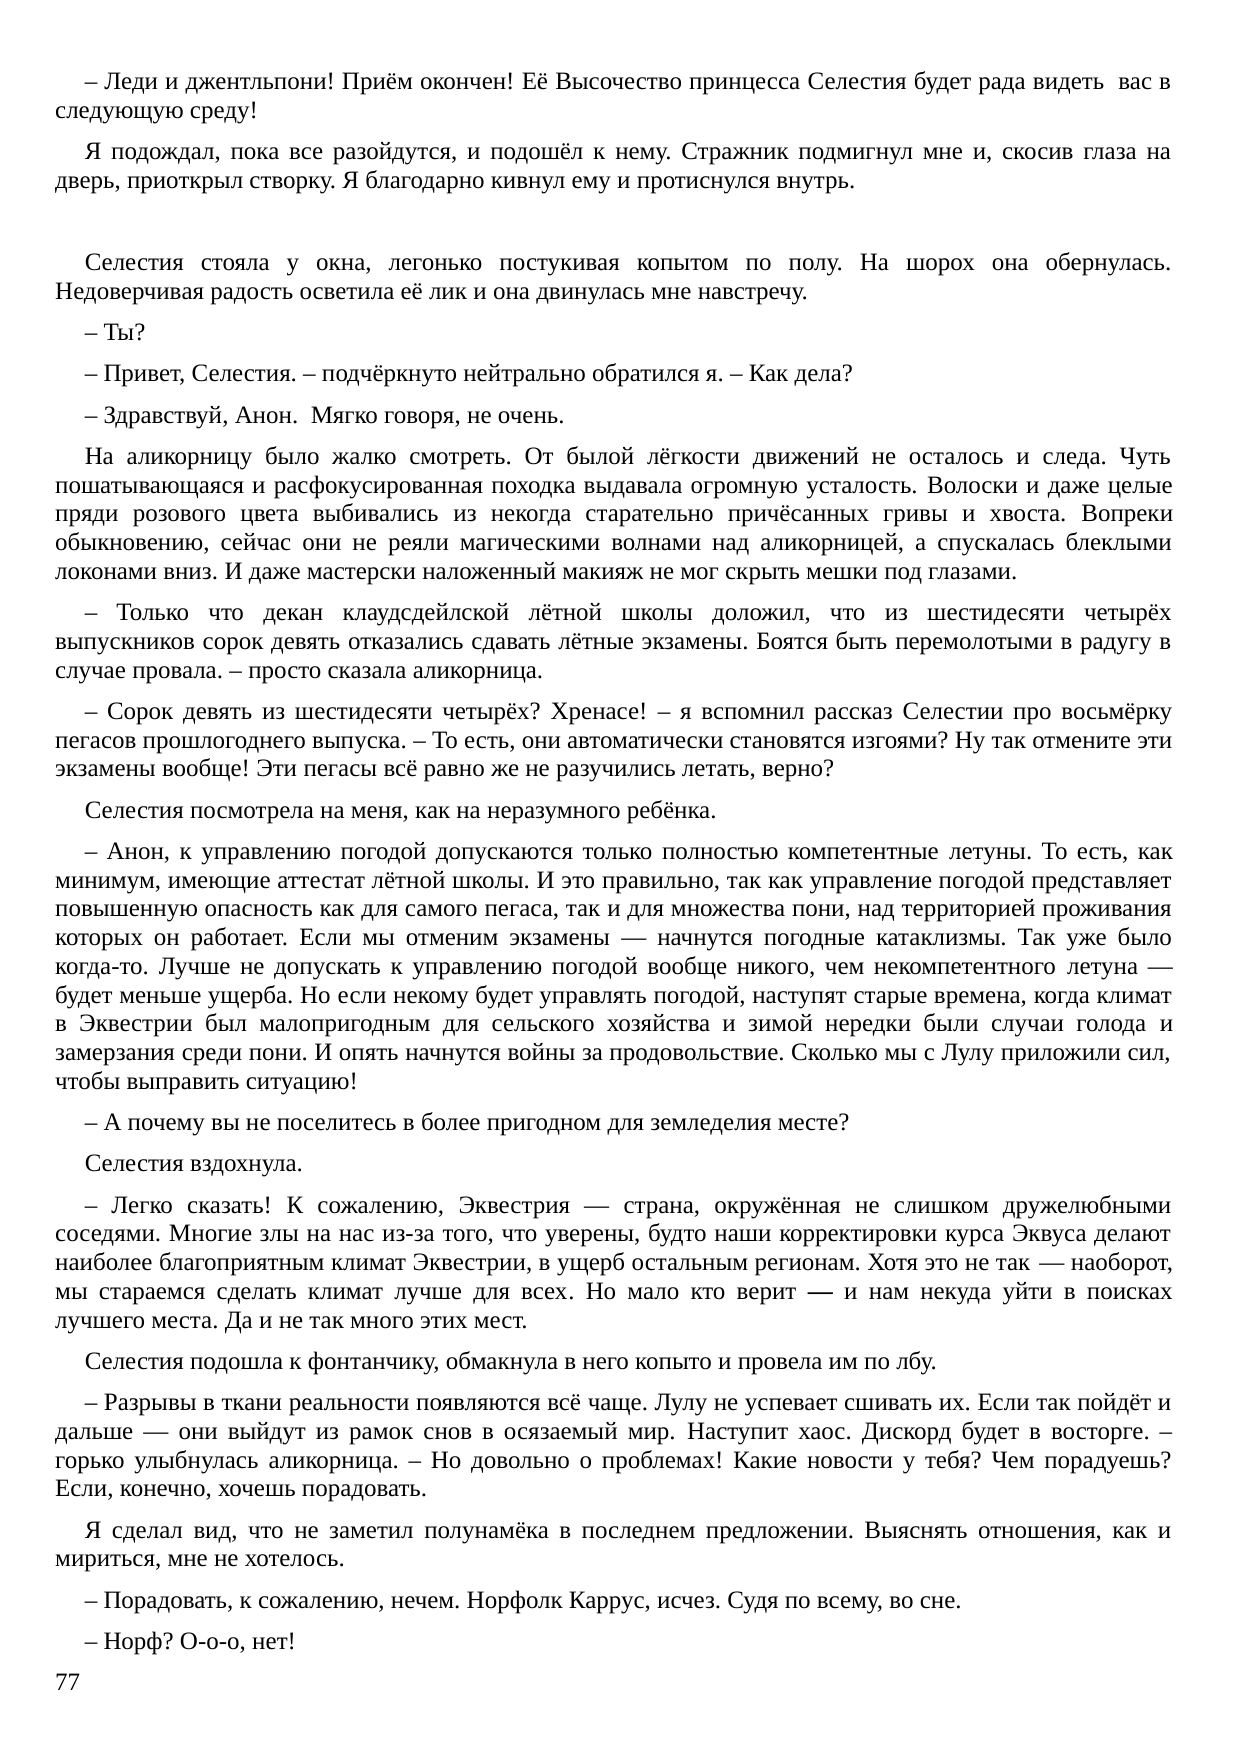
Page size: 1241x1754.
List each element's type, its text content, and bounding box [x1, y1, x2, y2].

text Я подождал, пока все разойдутся, и подошёл к нему. Стражник подмигнул мне и, скосив глаза на дверь, приоткрыл створку. Я благодарно кивнул ему и протиснулся внутрь. [55, 136, 1173, 193]
text – А почему вы не поселитесь в более пригодном для земледелия месте? [55, 1107, 1173, 1136]
text – Ты? [55, 317, 1173, 346]
text На аликорницу было жалко смотреть. От былой лёгкости движений не осталось и следа. Чуть пошатывающаяся и расфокусированная походка выдавала огромную усталость. Волоски и даже целые пряди розового цвета выбивались из некогда старательно причёсанных гривы и хвоста. Вопреки обыкновению, сейчас они не реяли магическими волнами над аликорницей, а спускалась блеклыми локонами вниз. И даже мастерски наложенный макияж не мог скрыть мешки под глазами. [55, 441, 1173, 585]
text – Легко сказать! К сожалению, Эквестрия — страна, окружённая не слишком дружелюбными соседями. Многие злы на нас из-за того, что уверены, будто наши корректировки курса Эквуса делают наиболее благоприятным климат Эквестрии, в ущерб остальным регионам. Хотя это не так — наоборот, мы стараемся сделать климат лучше для всех. Но мало кто верит — и нам некуда уйти в поисках лучшего места. Да и не так много этих мест. [55, 1190, 1173, 1333]
text – Привет, Селестия. – подчёркнуто нейтрально обратился я. – Как дела? [55, 358, 1173, 387]
text – Анон, к управлению погодой допускаются только полностью компетентные летуны. То есть, как минимум, имеющие аттестат лётной школы. И это правильно, так как управление погодой представляет повышенную опасность как для самого пегаса, так и для множества пони, над территорией проживания которых он работает. Если мы отменим экзамены — начнутся погодные катаклизмы. Так уже было когда-то. Лучше не допускать к управлению погодой вообще никого, чем некомпетентного летуна — будет меньше ущерба. Но если некому будет управлять погодой, наступят старые времена, когда климат в Эквестрии был малопригодным для сельского хозяйства и зимой нередки были случаи голода и замерзания среди пони. И опять начнутся войны за продовольствие. Сколько мы с Лулу приложили сил, чтобы выправить ситуацию! [55, 836, 1173, 1095]
text – Только что декан клаудсдейлской лётной школы доложил, что из шестидесяти четырёх выпускников сорок девять отказались сдавать лётные экзамены. Боятся быть перемолотыми в радугу в случае провала. – просто сказала аликорница. [55, 597, 1173, 683]
text – Порадовать, к сожалению, нечем. Норфолк Каррус, исчез. Судя по всему, во сне. [55, 1585, 1173, 1613]
text Селестия подошла к фонтанчику, обмакнула в него копыто и провела им по лбу. [55, 1346, 1173, 1375]
text – Норф? О-о-о, нет! [55, 1626, 1173, 1655]
text Селестия посмотрела на меня, как на неразумного ребёнка. [55, 795, 1173, 823]
text – Леди и джентльпони! Приём окончен! Её Высочество принцесса Селестия будет рада видеть вас в следующую среду! [55, 66, 1173, 123]
text Я сделал вид, что не заметил полунамёка в последнем предложении. Выяснять отношения, как и мириться, мне не хотелось. [55, 1515, 1173, 1572]
text – Разрывы в ткани реальности появляются всё чаще. Лулу не успевает сшивать их. Если так пойдёт и дальше — они выйдут из рамок снов в осязаемый мир. Наступит хаос. Дискорд будет в восторге. – горько улыбнулась аликорница. – Но довольно о проблемах! Какие новости у тебя? Чем порадуешь? Если, конечно, хочешь порадовать. [55, 1387, 1173, 1502]
text – Сорок девять из шестидесяти четырёх? Хренасе! – я вспомнил рассказ Селестии про восьмёрку пегасов прошлогоднего выпуска. – То есть, они автоматически становятся изгоями? Ну так отмените эти экзамены вообще! Эти пегасы всё равно же не разучились летать, верно? [55, 696, 1173, 782]
text – Здравствуй, Анон. Мягко говоря, не очень. [55, 400, 1173, 428]
text Селестия стояла у окна, легонько постукивая копытом по полу. На шорох она обернулась. Недоверчивая радость осветила её лик и она двинулась мне навстречу. [55, 247, 1173, 305]
text Селестия вздохнула. [55, 1148, 1173, 1177]
